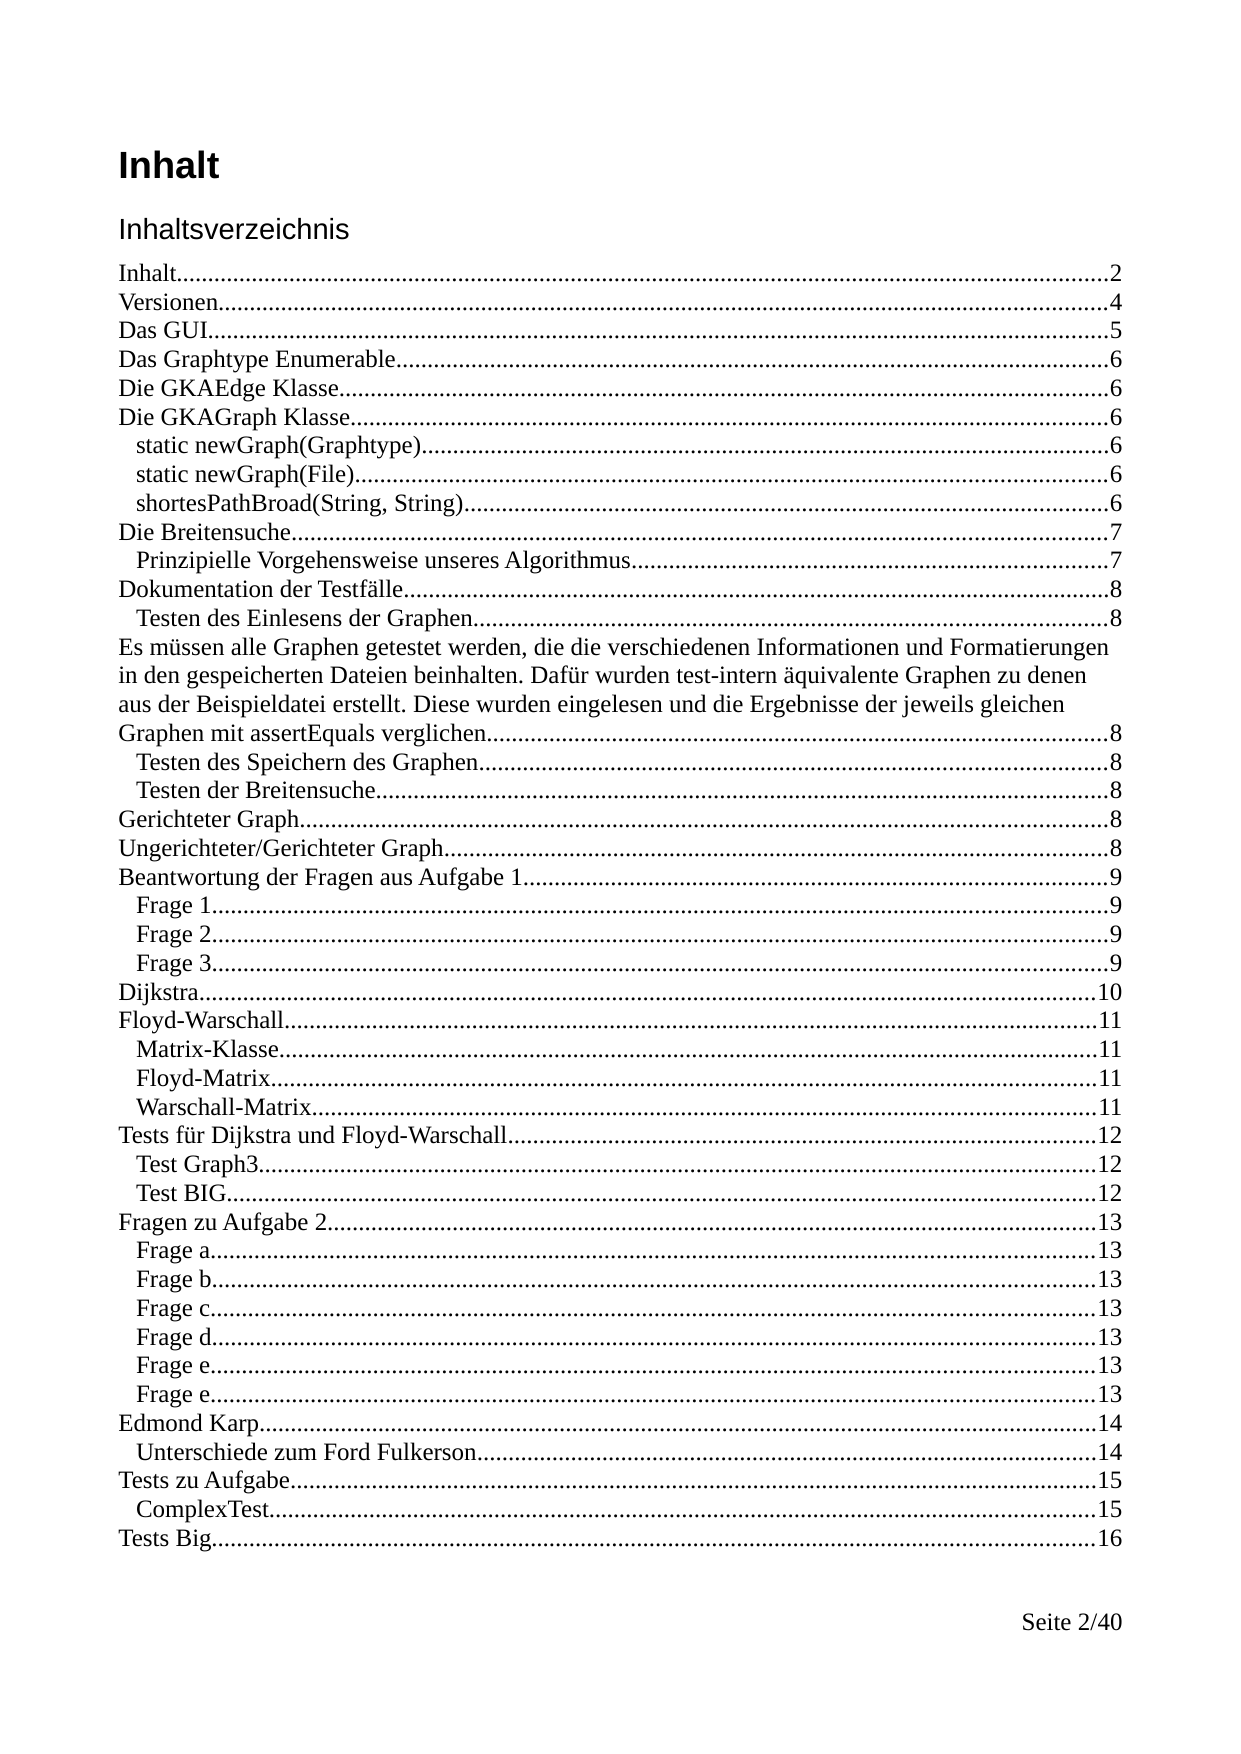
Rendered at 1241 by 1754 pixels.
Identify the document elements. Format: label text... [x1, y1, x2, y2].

text ComplexTest 15 [118, 1494, 1122, 1523]
text Das Graphtype Enumerable 6 [118, 344, 1122, 373]
text Testen des Einlesens der Graphen 8 [118, 603, 1122, 632]
text Frage e 13 [118, 1350, 1122, 1379]
text Floyd-Warschall 11 [118, 1005, 1122, 1034]
text Dijkstra 10 [118, 977, 1122, 1005]
text Gerichteter Graph 8 [118, 804, 1122, 833]
text Das GUI 5 [118, 315, 1122, 344]
text shortesPathBroad(String, String) 6 [118, 488, 1122, 517]
text Testen der Breitensuche 8 [118, 775, 1122, 804]
text Die GKAGraph Klasse 6 [118, 402, 1122, 430]
text Beantwortung der Fragen aus Aufgabe 1 9 [118, 862, 1122, 890]
text Frage e 13 [118, 1379, 1122, 1408]
text static newGraph(File) 6 [118, 459, 1122, 488]
text Frage 1 9 [118, 890, 1122, 919]
text Frage b 13 [118, 1264, 1122, 1293]
text Tests für Dijkstra und Floyd-Warschall 12 [118, 1120, 1122, 1149]
text Tests Big 16 [118, 1523, 1122, 1552]
text Frage d 13 [118, 1322, 1122, 1350]
text Frage 2 9 [118, 919, 1122, 948]
text Matrix-Klasse 11 [118, 1034, 1122, 1063]
text Frage a 13 [118, 1235, 1122, 1264]
text Test BIG 12 [118, 1178, 1122, 1207]
text Versionen 4 [118, 287, 1122, 315]
text Inhalt 2 [118, 258, 1122, 287]
text Warschall-Matrix 11 [118, 1092, 1122, 1120]
text Floyd-Matrix 11 [118, 1063, 1122, 1092]
text Testen des Speichern des Graphen 8 [118, 747, 1122, 775]
subtitle Inhaltsverzeichnis [118, 212, 1122, 245]
text Die Breitensuche 7 [118, 517, 1122, 545]
text Es müssen alle Graphen getestet werden, die die verschiedenen Informationen und Formatierungen in den gespeicherten Dateien beinhalten. Dafür wurden test-intern äquivalente Graphen zu denen aus der Beispieldatei erstellt. Diese wurden eingelesen und die Ergebnisse der jeweils gleichen Graphen mit assertEquals verglichen. 8 [118, 632, 1122, 747]
text Edmond Karp 14 [118, 1408, 1122, 1437]
text static newGraph(Graphtype) 6 [118, 430, 1122, 459]
text Tests zu Aufgabe 15 [118, 1465, 1122, 1494]
text Fragen zu Aufgabe 2 13 [118, 1207, 1122, 1235]
subtitle Inhalt [118, 143, 1122, 187]
text Frage c 13 [118, 1293, 1122, 1322]
text Prinzipielle Vorgehensweise unseres Algorithmus 7 [118, 545, 1122, 574]
text Ungerichteter/Gerichteter Graph 8 [118, 833, 1122, 862]
text Frage 3 9 [118, 948, 1122, 977]
text Unterschiede zum Ford Fulkerson 14 [118, 1437, 1122, 1465]
text Dokumentation der Testfälle 8 [118, 574, 1122, 603]
text Die GKAEdge Klasse 6 [118, 373, 1122, 402]
text Test Graph3 12 [118, 1149, 1122, 1178]
